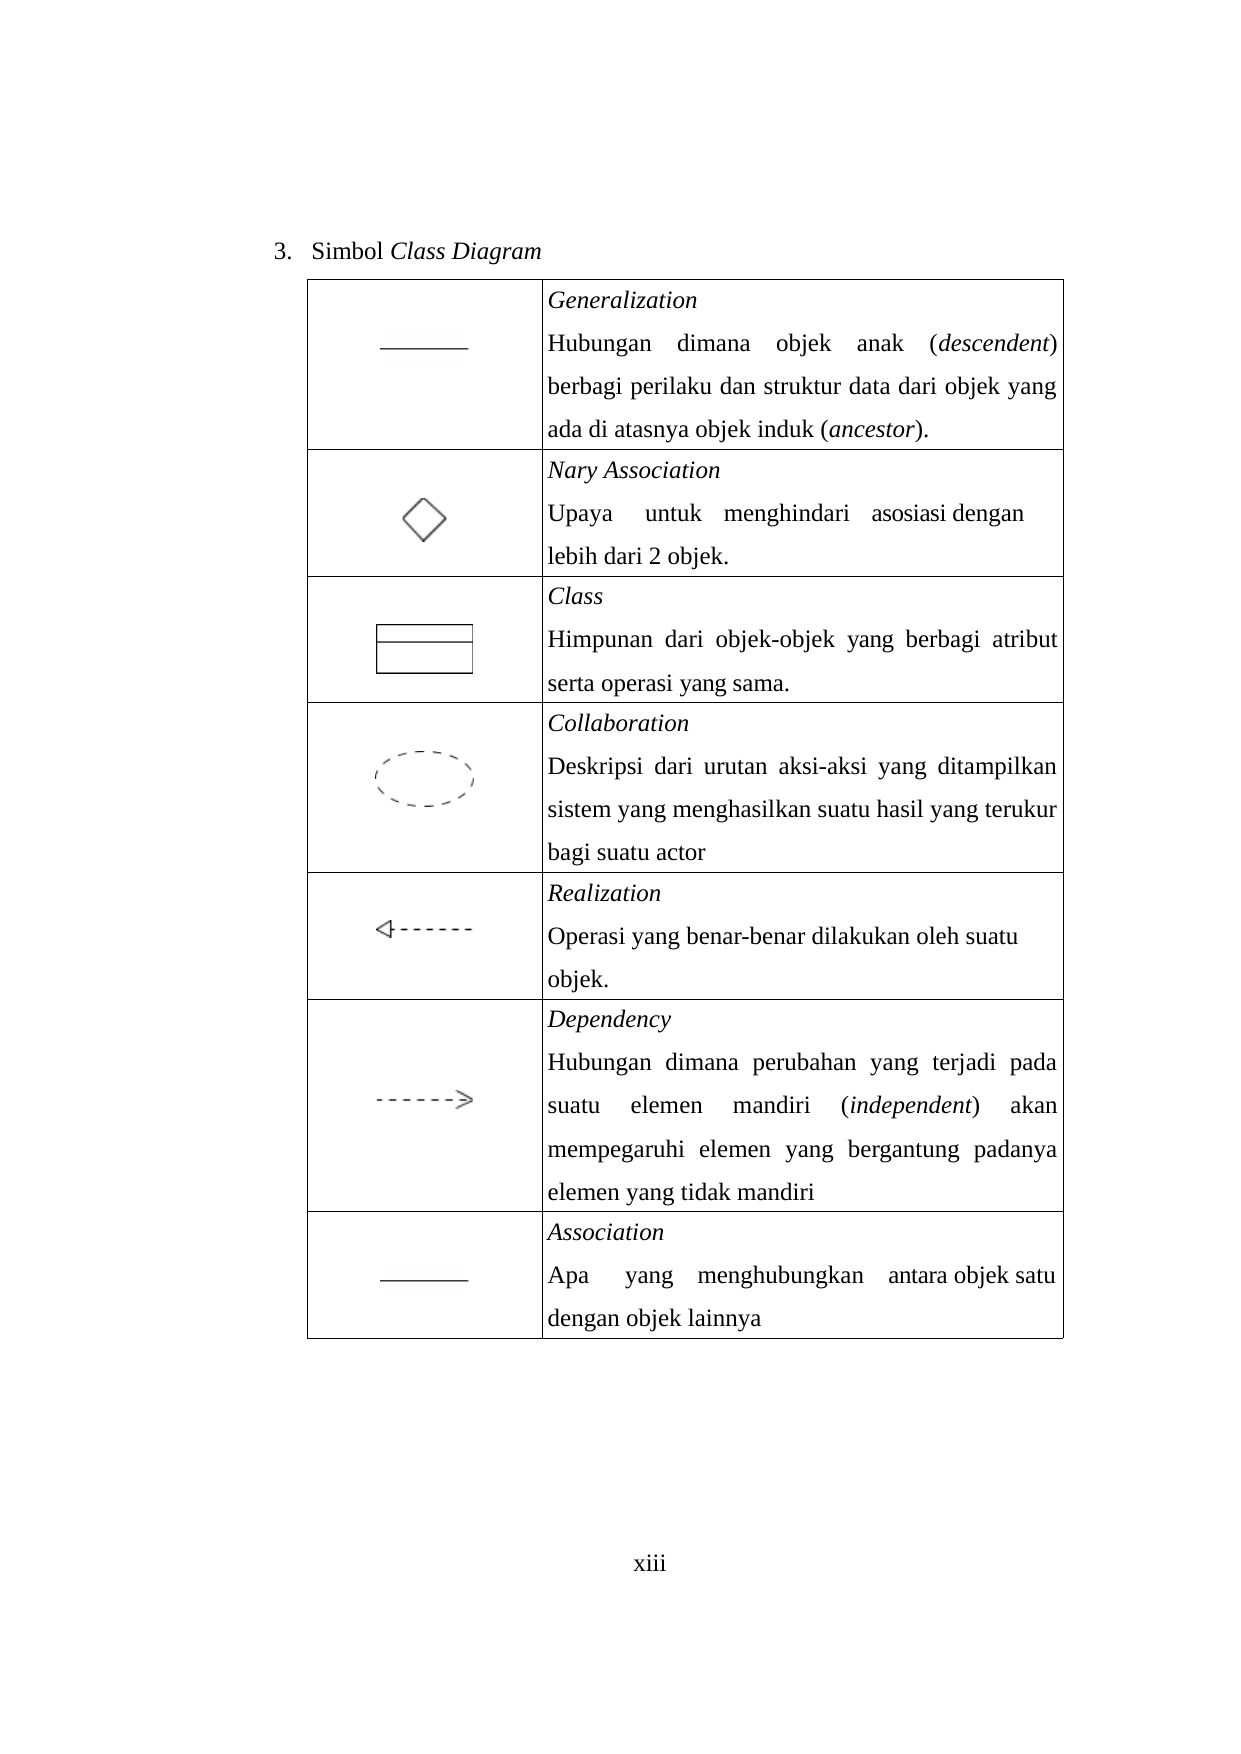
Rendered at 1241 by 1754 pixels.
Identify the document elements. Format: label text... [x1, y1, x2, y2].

picture [376, 920, 473, 938]
picture [376, 1090, 473, 1109]
table_header [308, 280, 542, 449]
table_cell Association Apa yang menghubungkan antara objek satu dengan objek lainnya [543, 1212, 1063, 1338]
table_cell [308, 577, 542, 702]
table_cell Class Himpunan dari objek-objek yang berbagi atribut serta operasi yang sama. [543, 577, 1063, 702]
table_cell Dependency Hubungan dimana perubahan yang terjadi pada suatu elemen mandiri (independent) akan mempegaruhi elemen yang bergantung padanya elemen yang tidak mandiri [543, 1000, 1063, 1211]
table_cell [308, 450, 542, 576]
picture [376, 624, 473, 674]
table_header Generalization Hubungan dimana objek anak (descendent) berbagi perilaku dan struktur data dari objek yang ada di atasnya objek induk (ancestor). [543, 280, 1063, 449]
table_cell Collaboration Deskripsi dari urutan aksi-aksi yang ditampilkan sistem yang menghasilkan suatu hasil yang terukur bagi suatu actor [543, 703, 1063, 872]
list Simbol Class Diagram [274, 236, 1063, 265]
table_cell [308, 1000, 542, 1211]
picture [380, 328, 469, 366]
picture [402, 498, 447, 542]
table_cell Realization Operasi yang benar-benar dilakukan oleh suatu objek. [543, 873, 1063, 998]
table_cell [308, 703, 542, 872]
picture [375, 751, 474, 807]
table_cell [308, 873, 542, 998]
table_cell Nary Association Upaya untuk menghindari asosiasi dengan lebih dari 2 objek. [543, 450, 1063, 576]
picture [380, 1260, 469, 1298]
table_cell [308, 1212, 542, 1338]
